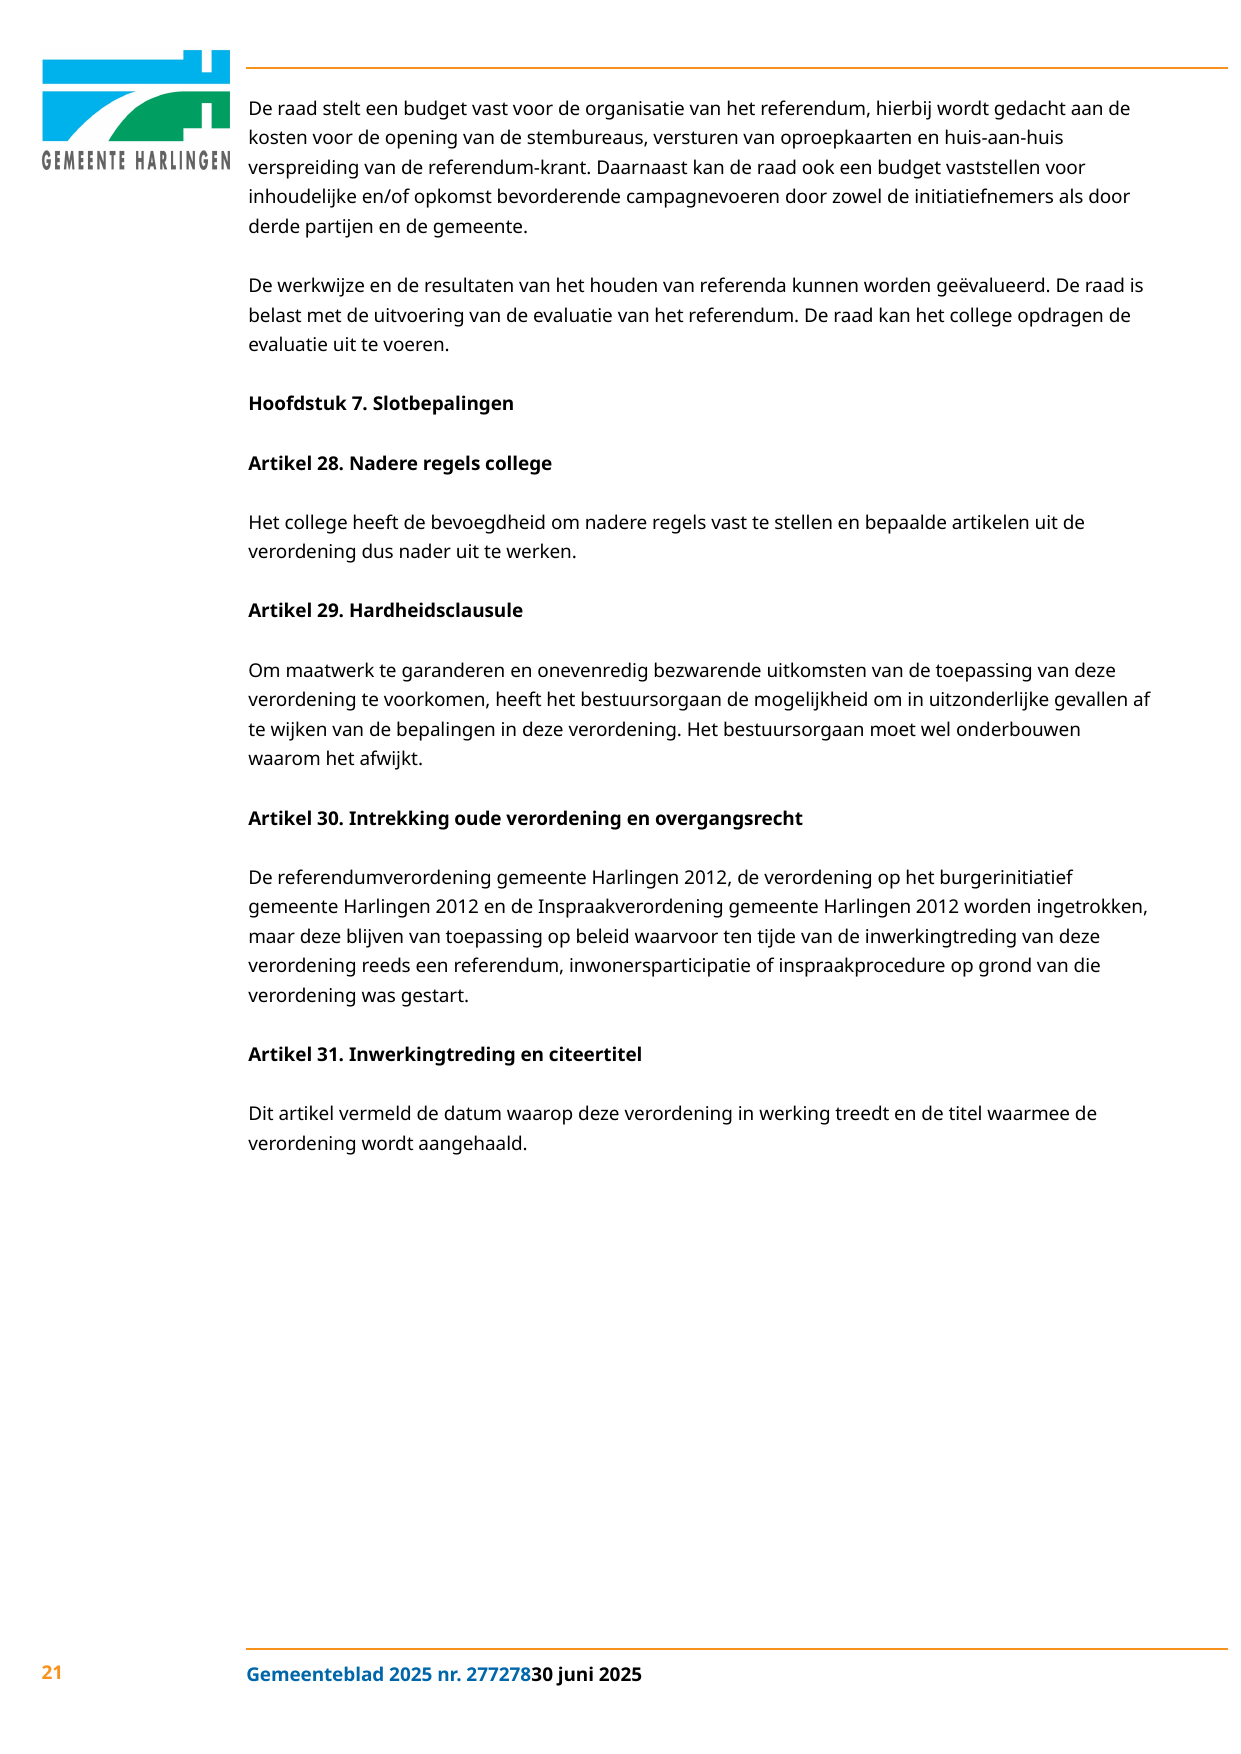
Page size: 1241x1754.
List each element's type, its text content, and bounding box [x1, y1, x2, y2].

text Om maatwerk te garanderen en onevenredig bezwarende uitkomsten van de toepassing van deze verordening te voorkomen, heeft het bestuursorgaan de mogelijkheid om in uitzonderlijke gevallen af te wijken van de bepalingen in deze verordening. Het bestuursorgaan moet wel onderbouwen waarom het afwijkt. [248, 657, 1152, 771]
text De referendumverordening gemeente Harlingen 2012, de verordening op het burgerinitiatief gemeente Harlingen 2012 en de Inspraakverordening gemeente Harlingen 2012 worden ingetrokken, maar deze blijven van toepassing op beleid waarvoor ten tijde van de inwerkingtreding van deze verordening reeds een referendum, inwonersparticipatie of inspraakprocedure op grond van die verordening was gestart. [248, 864, 1152, 1008]
text Artikel 28. Nadere regels college [248, 450, 1152, 476]
text De werkwijze en de resultaten van het houden van referenda kunnen worden geëvalueerd. De raad is belast met de uitvoering van de evaluatie van het referendum. De raad kan het college opdragen de evaluatie uit te voeren. [248, 272, 1152, 357]
text Het college heeft de bevoegdheid om nadere regels vast te stellen en bepaalde artikelen uit de verordening dus nader uit te werken. [248, 509, 1152, 564]
text Dit artikel vermeld de datum waarop deze verordening in werking treedt en de titel waarmee de verordening wordt aangehaald. [248, 1101, 1152, 1156]
picture [41, 47, 231, 172]
text Hoofdstuk 7. Slotbepalingen [248, 391, 1152, 416]
text Artikel 30. Intrekking oude verordening en overgangsrecht [248, 805, 1152, 831]
text De raad stelt een budget vast voor de organisatie van het referendum, hierbij wordt gedacht aan de kosten voor de opening van de stembureaus, versturen van oproepkaarten en huis-aan-huis verspreiding van de referendum-krant. Daarnaast kan de raad ook een budget vaststellen voor inhoudelijke en/of opkomst bevorderende campagnevoeren door zowel de initiatiefnemers als door derde partijen en de gemeente. [248, 95, 1152, 239]
text Artikel 31. Inwerkingtreding en citeertitel [248, 1041, 1152, 1067]
text Artikel 29. Hardheidsclausule [248, 598, 1152, 623]
